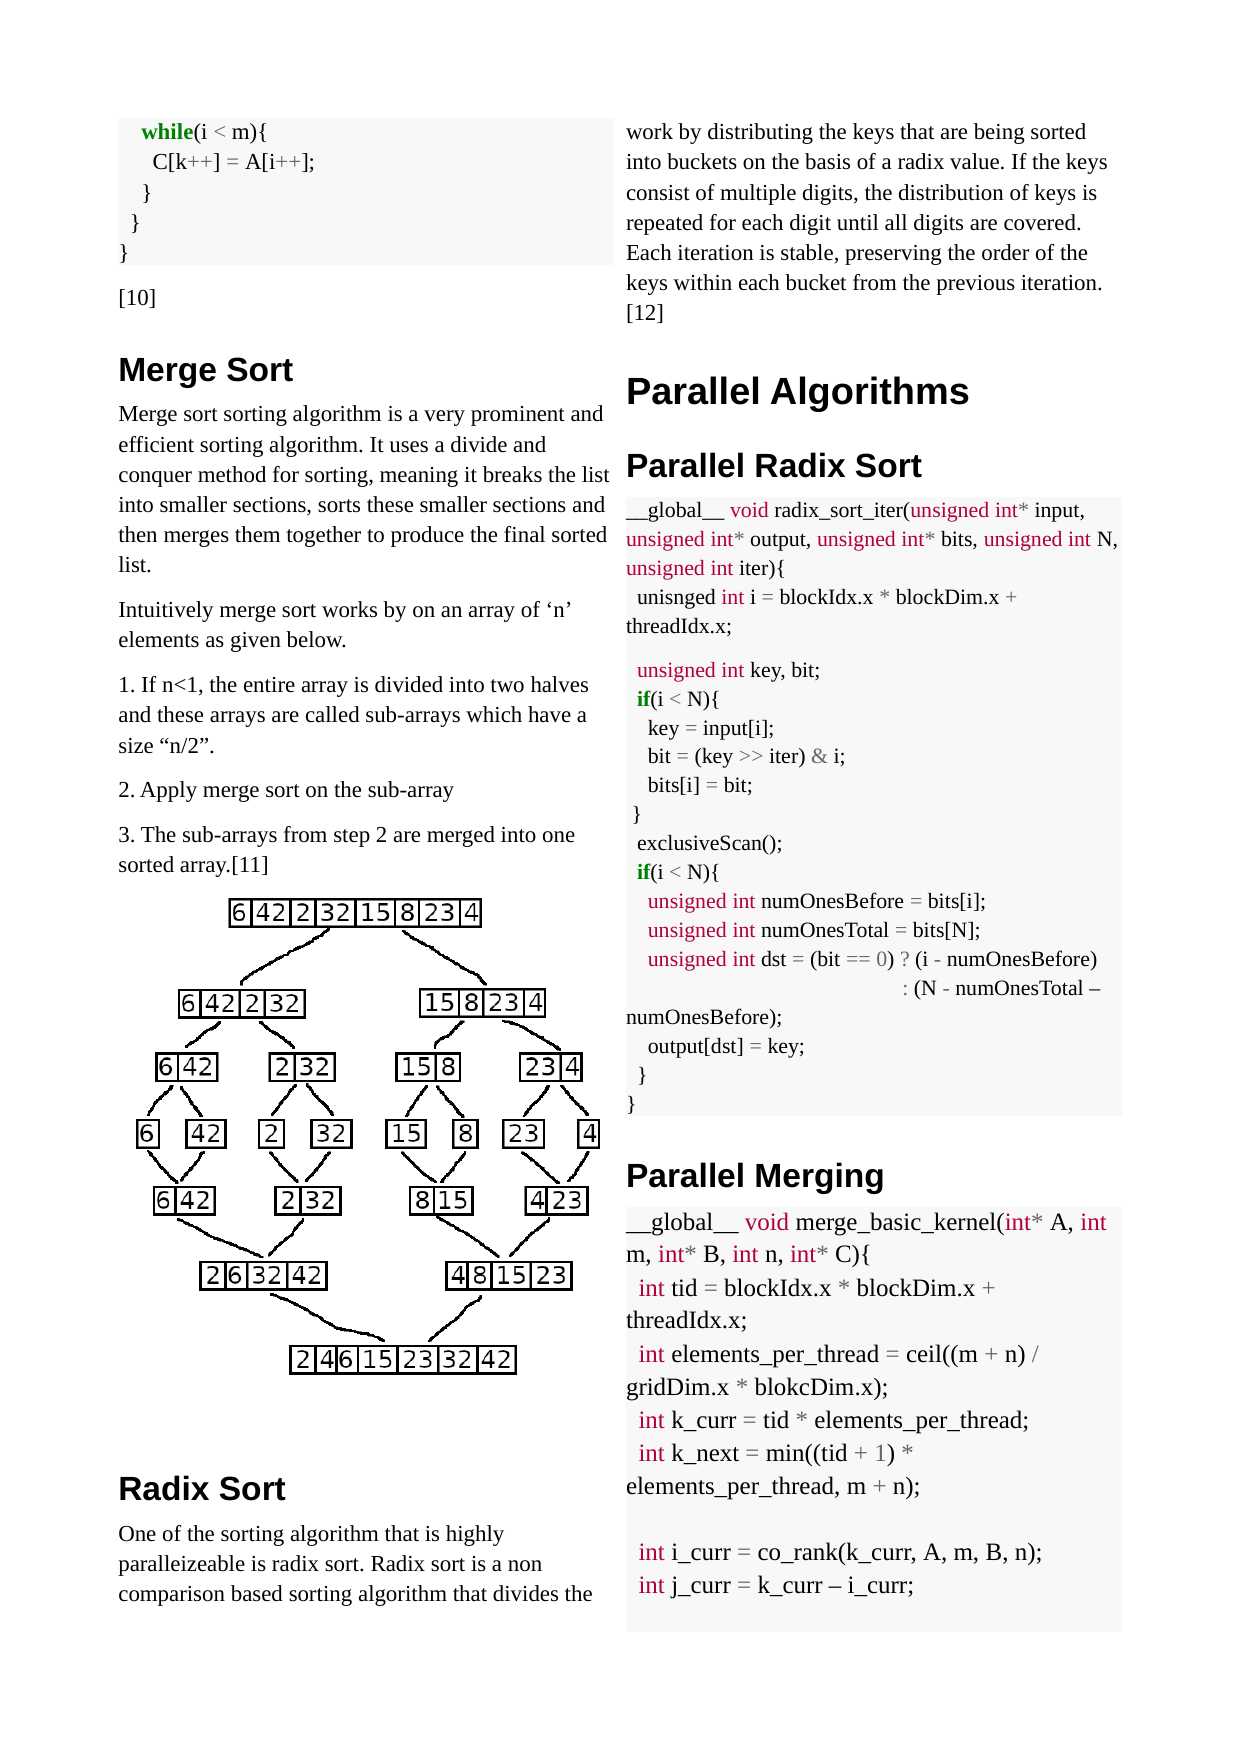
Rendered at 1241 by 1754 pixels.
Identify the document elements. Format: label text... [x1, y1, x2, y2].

subtitle Parallel Merging [626, 1155, 1122, 1194]
picture [118, 885, 615, 1397]
text 1. If n<1, the entire array is divided into two halves and these arrays are called sub-arrays which have a size “n/2”. [118, 671, 614, 758]
text Intuitively merge sort works by on an array of ‘n’ elements as given below. [118, 596, 614, 653]
subtitle Parallel Radix Sort [626, 446, 1122, 485]
subtitle Merge Sort [118, 349, 614, 388]
text [10] [118, 284, 614, 310]
text while(i < m){ C[k++] = A[i++]; } } } [118, 118, 614, 265]
text __global__ void radix_sort_iter(unsigned int* input, unsigned int* output, unsigned int* bits, unsigned int N, unsigned int iter){ unisnged int i = blockIdx.x * blockDim.x + threadIdx.x; [626, 497, 1122, 638]
text 2. Apply merge sort on the sub-array [118, 777, 614, 803]
text __global__ void merge_basic_kernel(int* A, int m, int* B, int n, int* C){ int tid = blockIdx.x * blockDim.x + threadIdx.x; int elements_per_thread = ceil((m + n) / gridDim.x * blokcDim.x); int k_curr = tid * elements_per_thread; int k_next = min((tid + 1) * elements_per_thread, m + n); int i_curr = co_rank(k_curr, A, m, B, n); int j_curr = k_curr – i_curr; [626, 1207, 1122, 1632]
text 3. The sub-arrays from step 2 are merged into one sorted array.[11] [118, 821, 614, 878]
text One of the sorting algorithm that is highly paralleizeable is radix sort. Radix sort is a non comparison based sorting algorithm that divides the [118, 1520, 614, 1606]
text unsigned int key, bit; if(i < N){ key = input[i]; bit = (key >> iter) & i; bits[i] = bit; } exclusiveScan(); if(i < N){ unsigned int numOnesBefore = bits[i]; unsigned int numOnesTotal = bits[N]; unsigned int dst = (bit == 0) ? (i - numOnesBefore) : (N - numOnesTotal – numOnesBefore); output[dst] = key; } } [626, 657, 1122, 1116]
subtitle Parallel Algorithms [626, 369, 1122, 413]
subtitle Radix Sort [118, 1468, 614, 1507]
text Merge sort sorting algorithm is a very prominent and efficient sorting algorithm. It uses a divide and conquer method for sorting, meaning it breaks the list into smaller sections, sorts these smaller sections and then merges them together to produce the final sorted list. [118, 401, 614, 578]
text work by distributing the keys that are being sorted into buckets on the basis of a radix value. If the keys consist of multiple digits, the distribution of keys is repeated for each digit until all digits are covered. Each iteration is stable, preserving the order of the keys within each bucket from the previous iteration.[12] [626, 118, 1122, 326]
